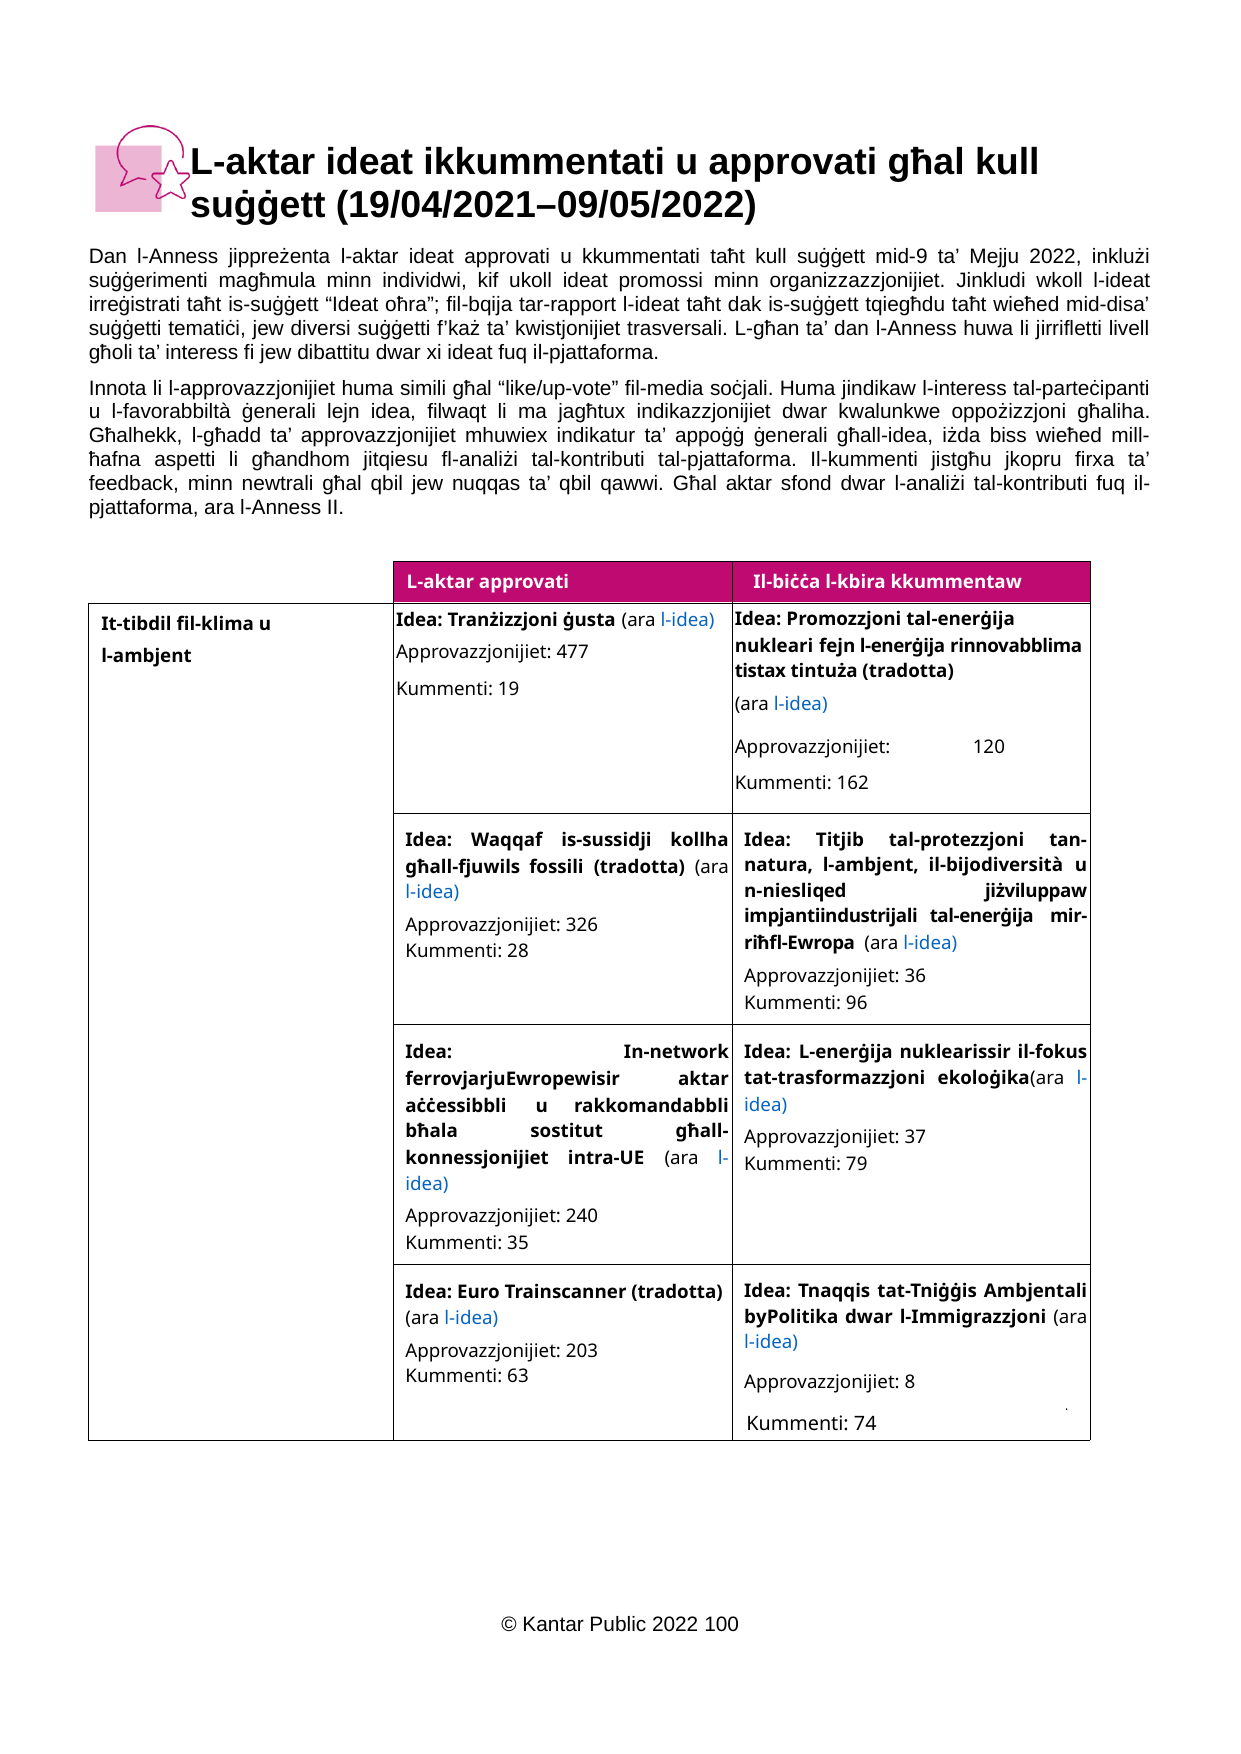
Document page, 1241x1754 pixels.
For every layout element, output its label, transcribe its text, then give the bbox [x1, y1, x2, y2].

table_cell Idea: L-enerġija nuklearissir il-fokus tat-trasformazzjoni ekoloġika(ara l-idea) Approvazzjonijiet: 37 Kummenti: 79 [733, 1025, 1090, 1264]
text Innota li l-approvazzjonijiet huma simili għal “like/up-vote” fil-media soċjali. Huma jindikaw l-interess tal-parteċipanti u l-favorabbiltà ġenerali lejn idea, filwaqt li ma jagħtux indikazzjonijiet dwar kwalunkwe oppożizzjoni għaliha. Għalhekk, l-għadd ta’ approvazzjonijiet mhuwiex indikatur ta’ appoġġ ġenerali għall-idea, iżda biss wieħed mill-ħafna aspetti li għandhom jitqiesu fl-analiżi tal-kontributi tal-pjattaforma. Il-kummenti jistgħu jkopru firxa ta’ feedback, minn newtrali għal qbil jew nuqqas ta’ qbil qawwi. Għal aktar sfond dwar l-analiżi tal-kontributi fuq il-pjattaforma, ara l-Anness II. [88, 375, 1152, 519]
table_header [89, 561, 393, 602]
table_cell Idea: Promozzjoni tal-enerġija nukleari fejn l-enerġija rinnovabblima tistax tintuża (tradotta) (ara l-idea) Approvazzjonijiet: 120 Kummenti: 162 [733, 604, 1090, 812]
text Dan l-Anness jippreżenta l-aktar ideat approvati u kkummentati taħt kull suġġett mid-9 ta’ Mejju 2022, inklużi suġġerimenti magħmula minn individwi, kif ukoll ideat promossi minn organizzazzjonijiet. Jinkludi wkoll l-ideat irreġistrati taħt is-suġġett “Ideat oħra”; fil-bqija tar-rapport l-ideat taħt dak is-suġġett tqiegħdu taħt wieħed mid-disa’ suġġetti tematiċi, jew diversi suġġetti f’każ ta’ kwistjonijiet trasversali. L-għan ta’ dan l-Anness huwa li jirrifletti livell għoli ta’ interess fi jew dibattitu dwar xi ideat fuq il-pjattaforma. [88, 244, 1152, 363]
table_header L-aktar approvati [406, 562, 719, 602]
table_cell Idea: Titjib tal-protezzjoni tan-natura, l-ambjent, il-bijodiversità u n-niesliqed jiżviluppaw impjantiindustrijali tal-enerġija mir-riħfl-Ewropa (ara l-idea) Approvazzjonijiet: 36 Kummenti: 96 [733, 814, 1090, 1024]
table_header [733, 562, 753, 602]
table_cell Idea: Waqqaf is-sussidji kollha għall-fjuwils fossili (tradotta) (ara l-idea) Approvazzjonijiet: 326 Kummenti: 28 [394, 814, 732, 1024]
table_cell Idea: Tnaqqis tat-Tniġġis Ambjentali byPolitika dwar l-Immigrazzjoni (ara l-idea) Approvazzjonijiet: 8 Kummenti: 74 [733, 1265, 1090, 1439]
table_header [719, 562, 732, 602]
subtitle L-aktar ideat ikkummentati u approvati għal kull suġġett (19/04/2021–09/05/2022) [88, 139, 1152, 225]
table_cell Idea: Euro Trainscanner (tradotta) (ara l-idea) Approvazzjonijiet: 203 Kummenti: 63 [394, 1265, 732, 1439]
picture [95, 125, 190, 212]
table_header [394, 562, 406, 602]
table_cell Idea: In-network ferrovjarjuEwropewisir aktar aċċessibbli u rakkomandabbli bħala sostitut għall-konnessjonijiet intra-UE (ara l-idea) Approvazzjonijiet: 240 Kummenti: 35 [394, 1025, 732, 1264]
table_cell Idea: Tranżizzjoni ġusta (ara l-idea) Approvazzjonijiet: 477 Kummenti: 19 [394, 604, 732, 812]
table_header Il-biċċa l-kbira kkummentaw [753, 562, 1064, 602]
table_header [1064, 562, 1090, 602]
table_cell It-tibdil fil-klima u l-ambjent [89, 604, 393, 1439]
